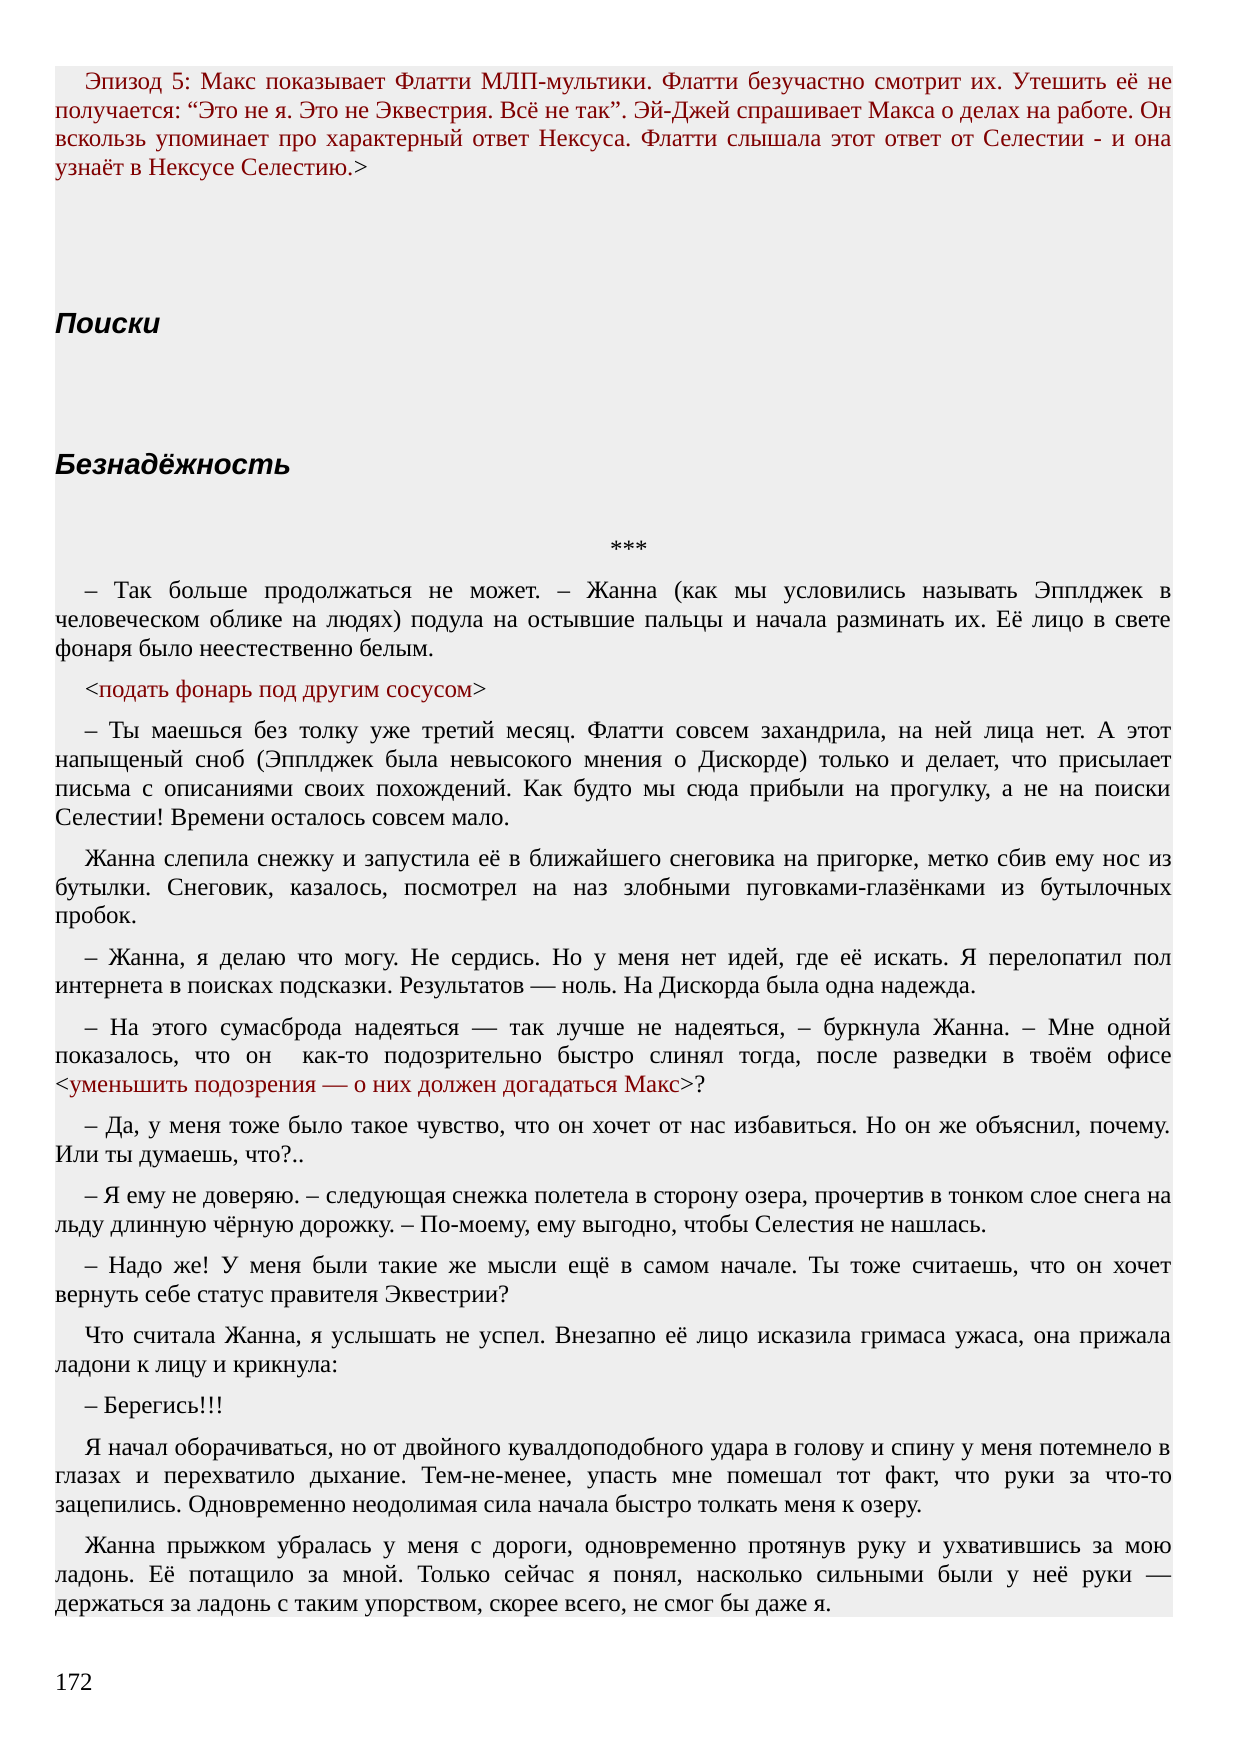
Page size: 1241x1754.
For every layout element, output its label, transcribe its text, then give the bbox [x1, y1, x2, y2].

text – Жанна, я делаю что могу. Не сердись. Но у меня нет идей, где её искать. Я перелопатил пол интернета в поисках подсказки. Результатов — ноль. На Дискорда была одна надежда. [55, 942, 1173, 999]
text – Надо же! У меня были такие же мысли ещё в самом начале. Ты тоже считаешь, что он хочет вернуть себе статус правителя Эквестрии? [55, 1250, 1173, 1308]
text Я начал оборачиваться, но от двойного кувалдоподобного удара в голову и спину у меня потемнело в глазах и перехватило дыхание. Тем-не-менее, упасть мне помешал тот факт, что руки за что-то зацепились. Одновременно неодолимая сила начала быстро толкать меня к озеру. [55, 1432, 1173, 1518]
text Что считала Жанна, я услышать не успел. Внезапно её лицо исказила гримаса ужаса, она прижала ладони к лицу и крикнула: [55, 1320, 1173, 1378]
text – На этого сумасброда надеяться — так лучше не надеяться, – буркнула Жанна. – Мне одной показалось, что он как-то подозрительно быстро слинял тогда, после разведки в твоём офисе <уменьшить подозрения — о них должен догадаться Макс>? [55, 1012, 1173, 1098]
subtitle Поиски [55, 306, 1173, 339]
text Жанна прыжком убралась у меня с дороги, одновременно протянув руку и ухватившись за мою ладонь. Её потащило за мной. Только сейчас я понял, насколько сильными были у неё руки — держаться за ладонь с таким упорством, скорее всего, не смог бы даже я. [55, 1530, 1173, 1617]
text – Так больше продолжаться не может. – Жанна (как мы условились называть Эпплджек в человеческом облике на людях) подула на остывшие пальцы и начала разминать их. Её лицо в свете фонаря было неестественно белым. [55, 575, 1173, 662]
text <подать фонарь под другим сосусом> [55, 674, 1173, 703]
text – Берегись!!! [55, 1390, 1173, 1419]
text – Я ему не доверяю. – следующая снежка полетела в сторону озера, прочертив в тонком слое снега на льду длинную чёрную дорожку. – По-моему, ему выгодно, чтобы Селестия не нашлась. [55, 1180, 1173, 1238]
text *** [55, 534, 1173, 563]
text – Ты маешься без толку уже третий месяц. Флатти совсем захандрила, на ней лица нет. А этот напыщеный сноб (Эпплджек была невысокого мнения о Дискорде) только и делает, что присылает письма с описаниями своих похождений. Как будто мы сюда прибыли на прогулку, а не на поиски Селестии! Времени осталось совсем мало. [55, 715, 1173, 830]
text – Да, у меня тоже было такое чувство, что он хочет от нас избавиться. Но он же объяснил, почему. Или ты думаешь, что?.. [55, 1110, 1173, 1168]
subtitle Безнадёжность [55, 447, 1173, 480]
text Эпизод 5: Макс показывает Флатти МЛП-мультики. Флатти безучастно смотрит их. Утешить её не получается: “Это не я. Это не Эквестрия. Всё не так”. Эй-Джей спрашивает Макса о делах на работе. Он вскользь упоминает про характерный ответ Нексуса. Флатти слышала этот ответ от Селестии - и она узнаёт в Нексусе Селестию.> [55, 66, 1173, 181]
text Жанна слепила снежку и запустила её в ближайшего снеговика на пригорке, метко сбив ему нос из бутылки. Снеговик, казалось, посмотрел на наз злобными пуговками-глазёнками из бутылочных пробок. [55, 843, 1173, 929]
